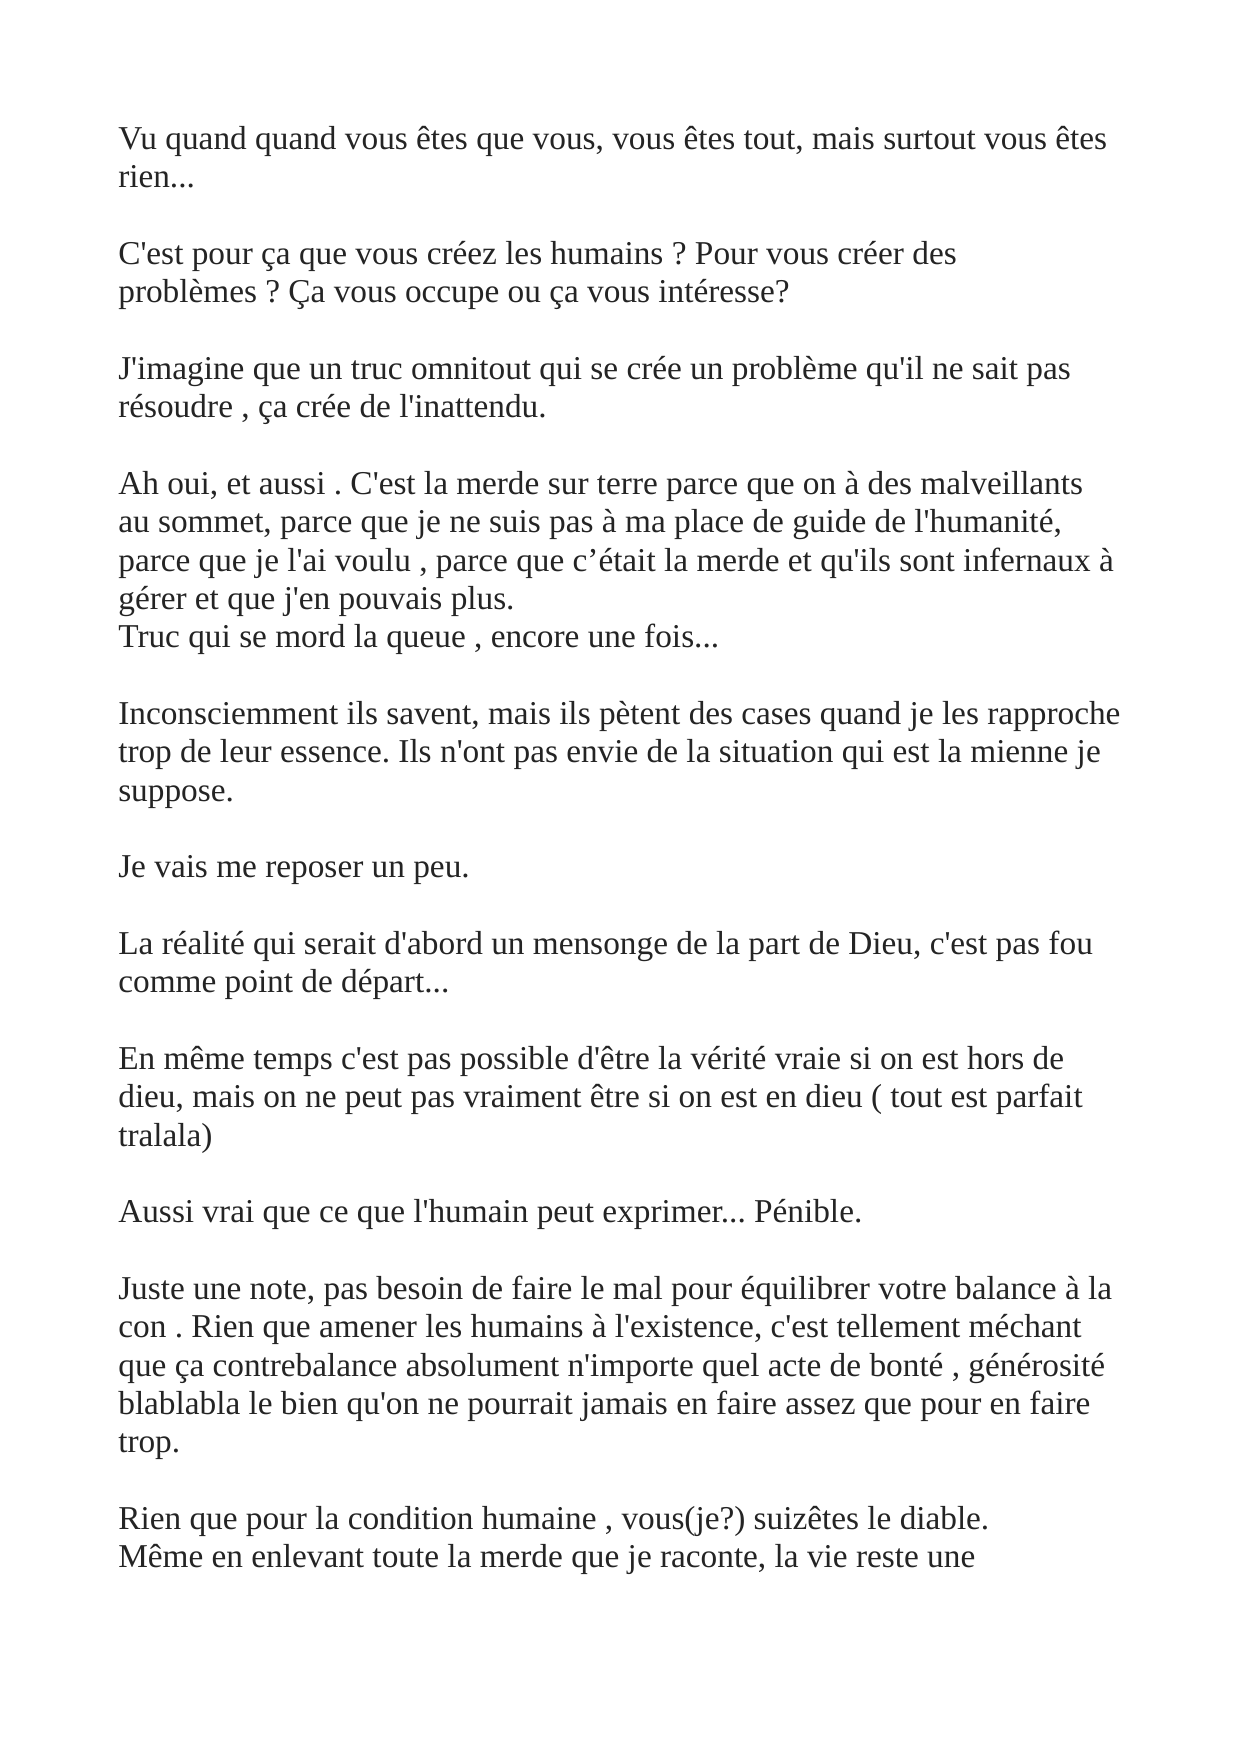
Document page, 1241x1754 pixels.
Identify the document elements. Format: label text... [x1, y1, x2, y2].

text Juste une note, pas besoin de faire le mal pour équilibrer votre balance à la con . Rien que amener les humains à l'existence, c'est tellement méchant que ça contrebalance absolument n'importe quel acte de bonté , générosité blablabla le bien qu'on ne pourrait jamais en faire assez que pour en faire trop. Rien que pour la condition humaine , vous(je?) suizêtes le diable. Même en enlevant toute la merde que je raconte, la vie reste une [118, 1268, 1122, 1575]
text La réalité qui serait d'abord un mensonge de la part de Dieu, c'est pas fou comme point de départ... [118, 923, 1122, 1000]
text J'imagine que un truc omnitout qui se crée un problème qu'il ne sait pas résoudre , ça crée de l'inattendu. [118, 348, 1122, 425]
text Inconsciemment ils savent, mais ils pètent des cases quand je les rapproche trop de leur essence. Ils n'ont pas envie de la situation qui est la mienne je suppose. [118, 693, 1122, 808]
text En même temps c'est pas possible d'être la vérité vraie si on est hors de dieu, mais on ne peut pas vraiment être si on est en dieu ( tout est parfait tralala) [118, 1038, 1122, 1153]
text Je vais me reposer un peu. [118, 846, 1122, 885]
text Ah oui, et aussi . C'est la merde sur terre parce que on à des malveillants au sommet, parce que je ne suis pas à ma place de guide de l'humanité, parce que je l'ai voulu , parce que c’était la merde et qu'ils sont infernaux à gérer et que j'en pouvais plus. [118, 463, 1122, 616]
text Aussi vrai que ce que l'humain peut exprimer... Pénible. [118, 1191, 1122, 1230]
text C'est pour ça que vous créez les humains ? Pour vous créer des problèmes ? Ça vous occupe ou ça vous intéresse? [118, 233, 1122, 310]
text Vu quand quand vous êtes que vous, vous êtes tout, mais surtout vous êtes rien... [118, 118, 1122, 195]
text Truc qui se mord la queue , encore une fois... [118, 616, 1122, 655]
